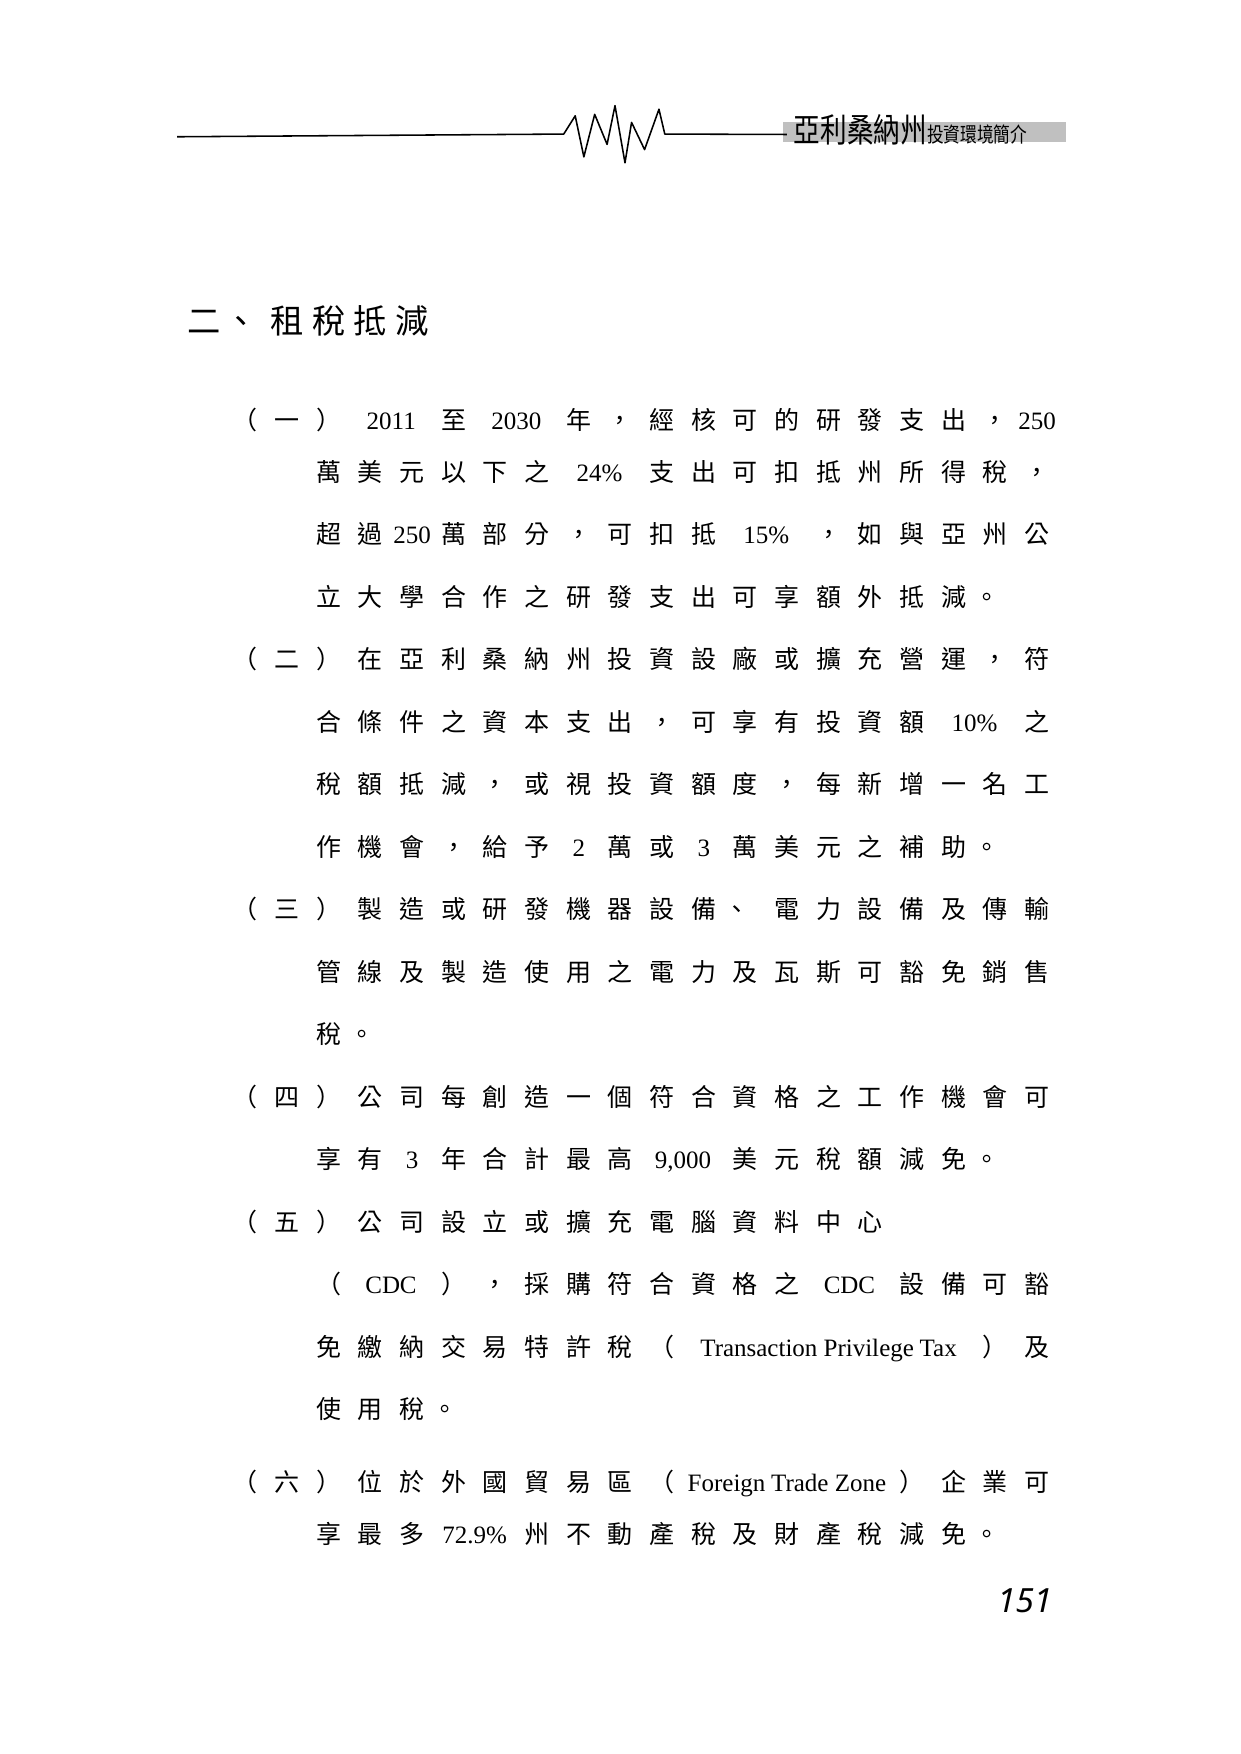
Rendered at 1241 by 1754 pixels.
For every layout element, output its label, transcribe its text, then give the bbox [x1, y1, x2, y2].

text （六）位於外國貿易區（Foreign Trade Zone）企業可享最多72.9%州不動產稅及財產稅減免。 [207, 1429, 1058, 1554]
text （三）製造或研發機器設備、電力設備及傳輸管線及製造使用之電力及瓦斯可豁免銷售稅。 [207, 866, 1058, 1054]
text （一）2011至2030年，經核可的研發支出，250萬美元以下之24%支出可扣抵州所得稅，超過250萬部分，可扣抵15%，如與亞州公立大學合作之研發支出可享額外抵減。 [207, 366, 1058, 616]
text （四）公司每創造一個符合資格之工作機會可享有3年合計最高9,000美元稅額減免。 [207, 1054, 1058, 1179]
text （二）在亞利桑納州投資設廠或擴充營運，符合條件之資本支出，可享有投資額10%之稅額抵減，或視投資額度，每新增一名工作機會，給予2萬或3萬美元之補助。 [207, 616, 1058, 866]
text （五）公司設立或擴充電腦資料中心（CDC），採購符合資格之CDC設備可豁免繳納交易特許稅（Transaction Privilege Tax）及使用稅。 [207, 1179, 1058, 1429]
text 二、租稅抵減 [183, 277, 1058, 339]
